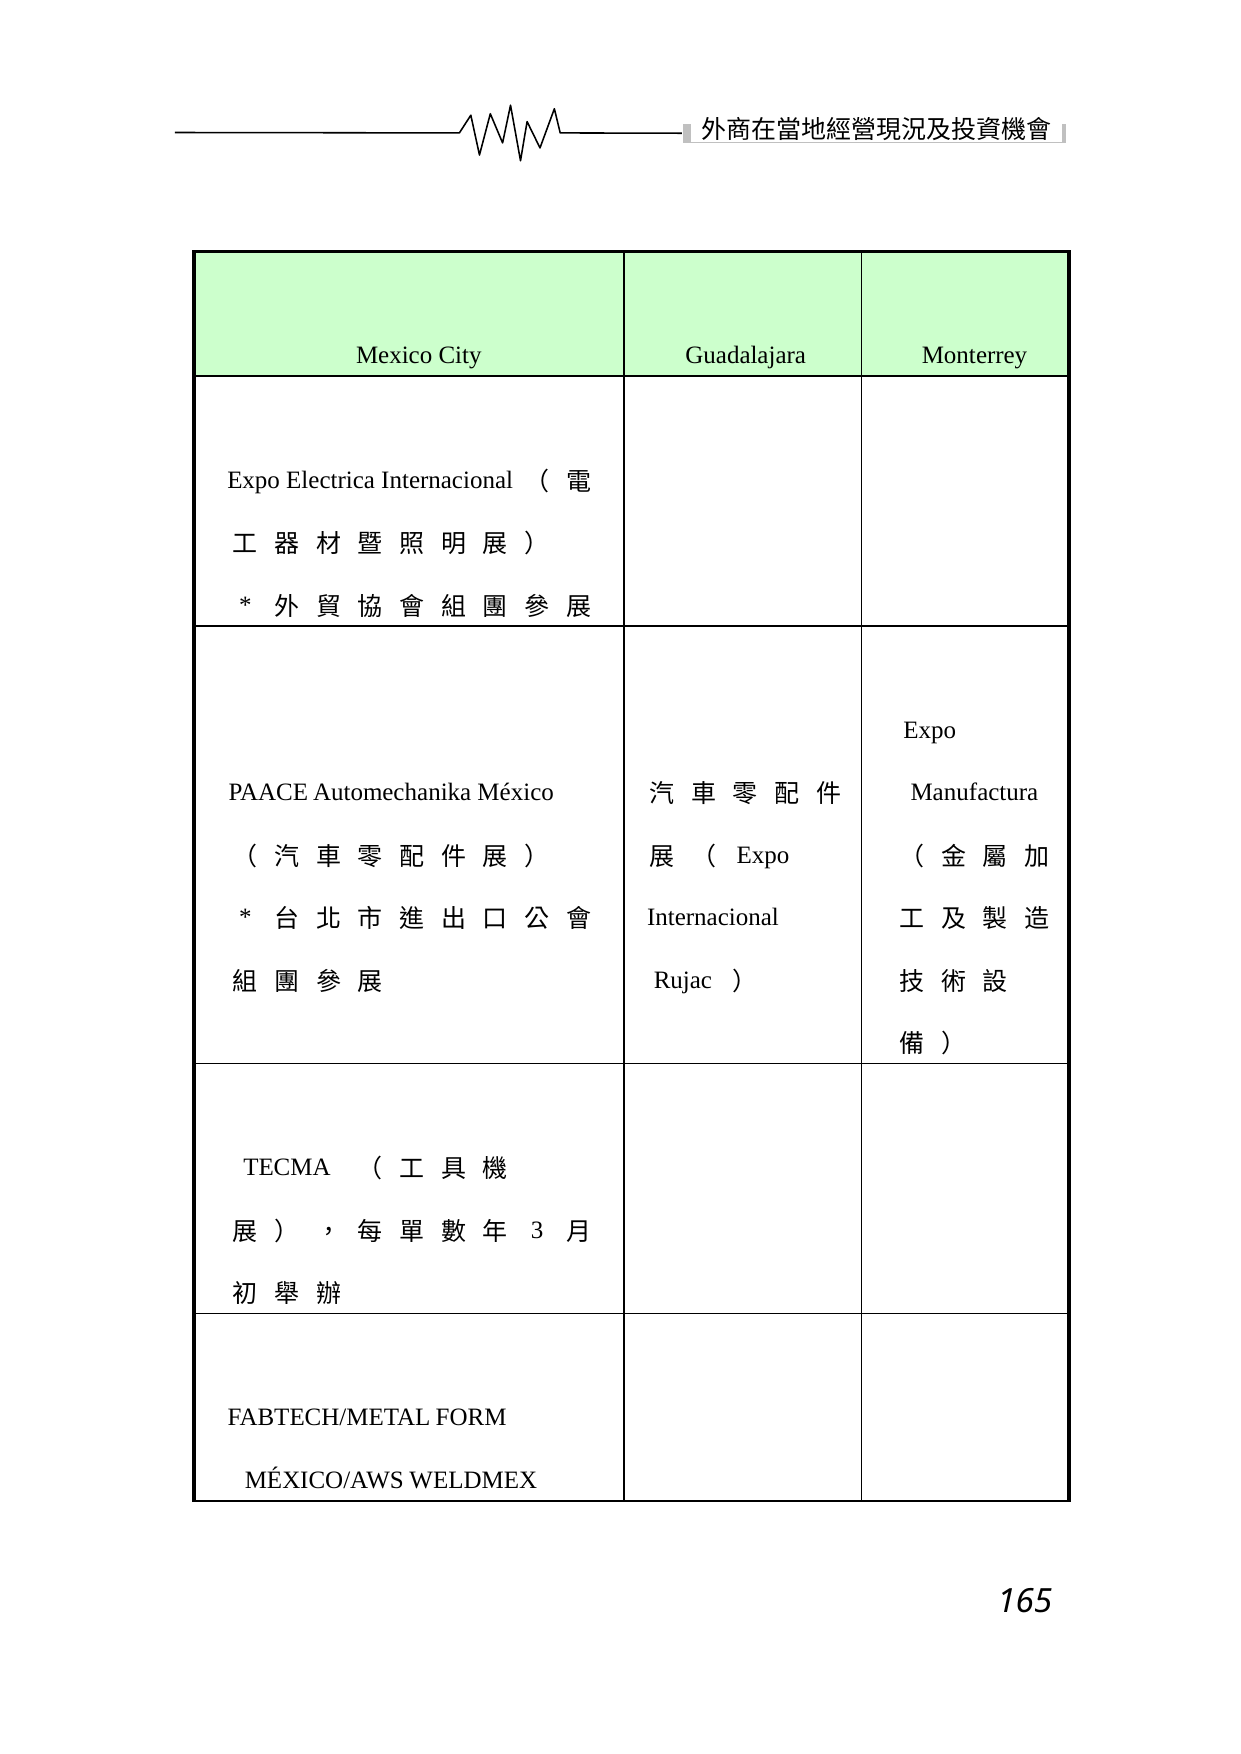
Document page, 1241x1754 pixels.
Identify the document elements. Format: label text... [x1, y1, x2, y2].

table_cell TECMA（工具機展），每單數年3月初舉辦 [196, 1064, 623, 1313]
table_cell [862, 1064, 1067, 1313]
table_cell Expo Manufactura（金屬加工及製造技術設備） [862, 627, 1067, 1063]
table_cell Expo Electrica Internacional（電工器材暨照明展） *外貿協會組團參展 [196, 377, 623, 625]
table_cell [862, 1314, 1067, 1500]
table_cell [625, 377, 861, 625]
table_cell [625, 1064, 861, 1313]
table_cell [862, 377, 1067, 625]
table_cell FABTECH/METAL FORM MÉXICO/AWS WELDMEX [196, 1314, 623, 1500]
table_cell 汽車零配件展（Expo Internacional Rujac） [625, 627, 861, 1063]
table_cell [625, 1314, 861, 1500]
table_header Guadalajara [625, 253, 861, 375]
table_header Monterrey [862, 253, 1067, 375]
table_header Mexico City [196, 253, 623, 375]
table_cell PAACE Automechanika México（汽車零配件展） *台北市進出口公會組團參展 [196, 627, 623, 1063]
